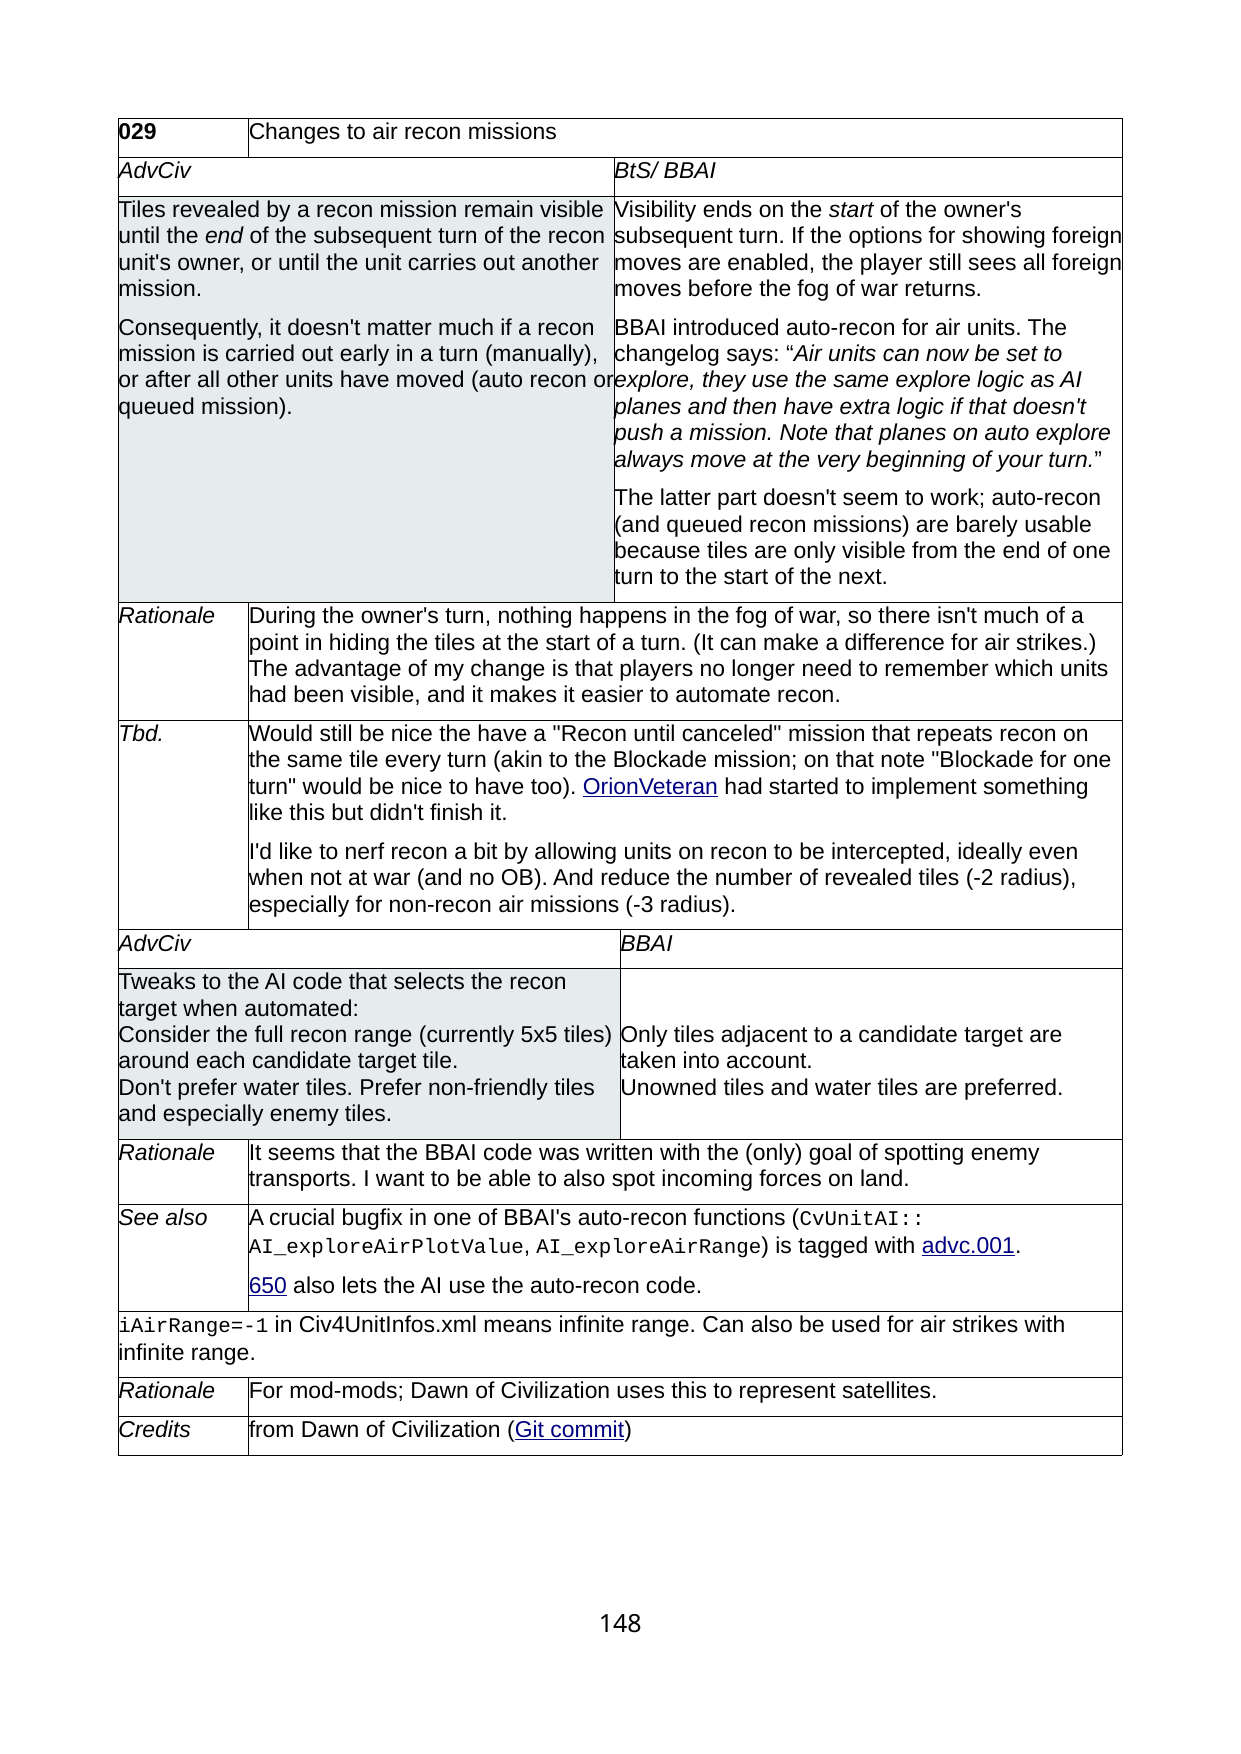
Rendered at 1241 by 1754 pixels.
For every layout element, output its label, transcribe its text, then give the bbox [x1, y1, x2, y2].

table_cell BBAI [621, 930, 1122, 968]
table_cell Tweaks to the AI code that selects the recon target when automated: Consider the full recon range (currently 5x5 tiles) around each candidate target tile. Don't prefer water tiles. Prefer non-friendly tiles and especially enemy tiles. [119, 969, 620, 1139]
table_header 029 [119, 119, 248, 157]
table_cell from Dawn of Civilization (Git commit) [249, 1417, 1122, 1455]
table_cell AdvCiv [119, 930, 620, 968]
table_cell See also [119, 1205, 248, 1311]
table_cell Rationale [119, 603, 248, 720]
table_cell For mod-mods; Dawn of Civilization uses this to represent satellites. [249, 1378, 1122, 1416]
table_cell Tiles revealed by a recon mission remain visible until the end of the subsequent turn of the recon unit's owner, or until the unit carries out another mission. Consequently, it doesn't matter much if a recon mission is carried out early in a turn (manually), or after all other units have moved (auto recon or queued mission). [119, 197, 614, 602]
table_cell A crucial bugfix in one of BBAI's auto-recon functions (CvUnitAI:: AI_exploreAirPlotValue, AI_exploreAirRange) is tagged with advc.001. 650 also lets the AI use the auto-recon code. [249, 1205, 1122, 1311]
table_cell It seems that the BBAI code was written with the (only) goal of spotting enemy transports. I want to be able to also spot incoming forces on land. [249, 1140, 1122, 1204]
table_header Changes to air recon missions [249, 119, 1122, 157]
table_cell AdvCiv [119, 158, 614, 196]
table_cell Rationale [119, 1140, 248, 1204]
table_cell iAirRange=-1 in Civ4UnitInfos.xml means infinite range. Can also be used for air strikes with infinite range. [119, 1312, 1122, 1377]
table_cell Would still be nice the have a "Recon until canceled" mission that repeats recon on the same tile every turn (akin to the Blockade mission; on that note "Blockade for one turn" would be nice to have too). OrionVeteran had started to implement something like this but didn't finish it. I'd like to nerf recon a bit by allowing units on recon to be intercepted, ideally even when not at war (and no OB). And reduce the number of revealed tiles (-2 radius), especially for non-recon air missions (-3 radius). [249, 721, 1122, 929]
table_cell Visibility ends on the start of the owner's subsequent turn. If the options for showing foreign moves are enabled, the player still sees all foreign moves before the fog of war returns. BBAI introduced auto-recon for air units. The changelog says: “Air units can now be set to explore, they use the same explore logic as AI planes and then have extra logic if that doesn't push a mission. Note that planes on auto explore always move at the very beginning of your turn.” The latter part doesn't seem to work; auto-recon (and queued recon missions) are barely usable because tiles are only visible from the end of one turn to the start of the next. [615, 197, 1122, 602]
table_cell Credits [119, 1417, 248, 1455]
table_cell During the owner's turn, nothing happens in the fog of war, so there isn't much of a point in hiding the tiles at the start of a turn. (It can make a difference for air strikes.) The advantage of my change is that players no longer need to remember which units had been visible, and it makes it easier to automate recon. [249, 603, 1122, 720]
table_cell BtS/ BBAI [615, 158, 1122, 196]
table_cell Tbd. [119, 721, 248, 929]
table_cell Only tiles adjacent to a candidate target are taken into account. Unowned tiles and water tiles are preferred. [621, 969, 1122, 1139]
table_cell Rationale [119, 1378, 248, 1416]
